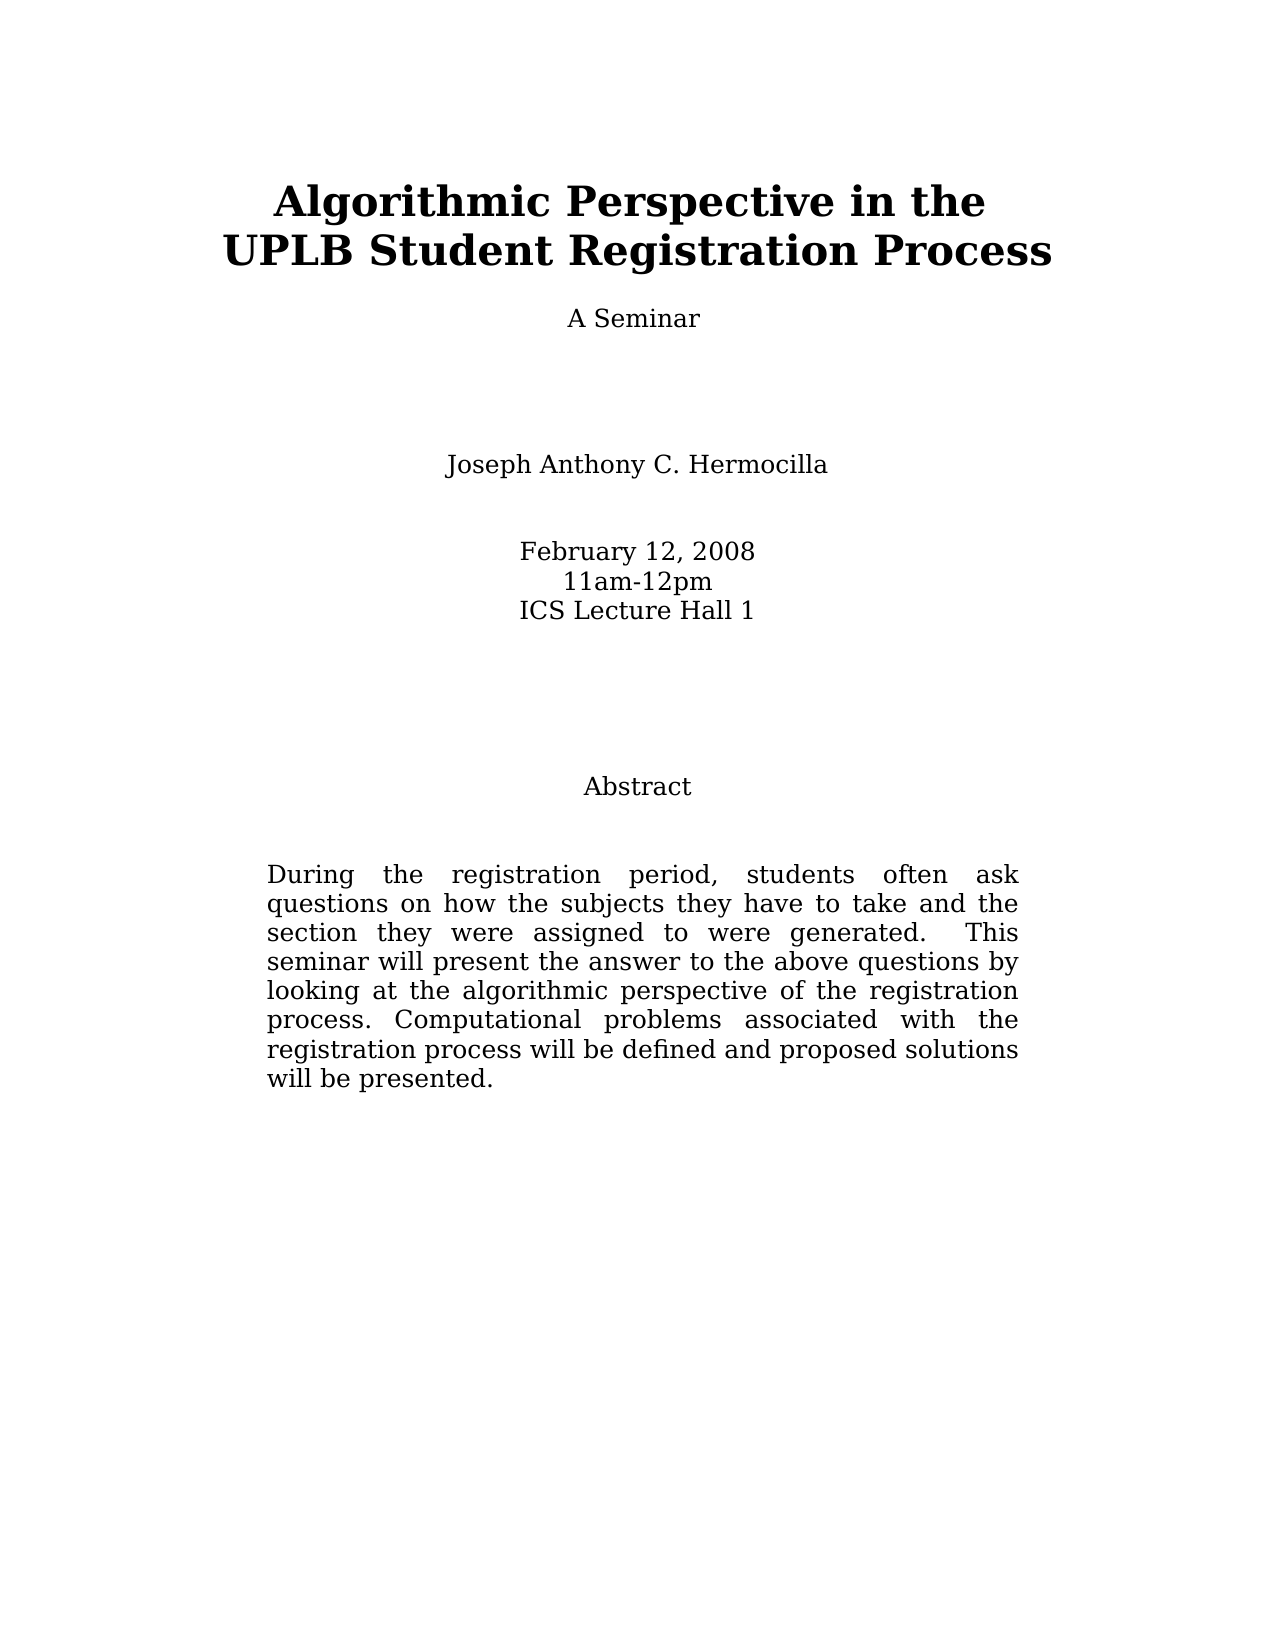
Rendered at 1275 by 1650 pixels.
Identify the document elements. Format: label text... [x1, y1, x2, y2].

text Joseph Anthony C. Hermocilla [118, 450, 1157, 479]
text Abstract [118, 772, 1157, 801]
text February 12, 2008 [118, 537, 1157, 567]
text UPLB Student Registration Process [118, 226, 1157, 275]
text Algorithmic Perspective in the [118, 177, 1157, 226]
text A Seminar [118, 304, 1157, 333]
text 11am-12pm [118, 567, 1157, 596]
text During the registration period, students often ask questions on how the subjects they have to take and the section they were assigned to were generated. This seminar will present the answer to the above questions by looking at the algorithmic perspective of the registration process. Computational problems associated with the registration process will be defined and proposed solutions will be presented. [267, 860, 1019, 1093]
text ICS Lecture Hall 1 [118, 596, 1157, 625]
